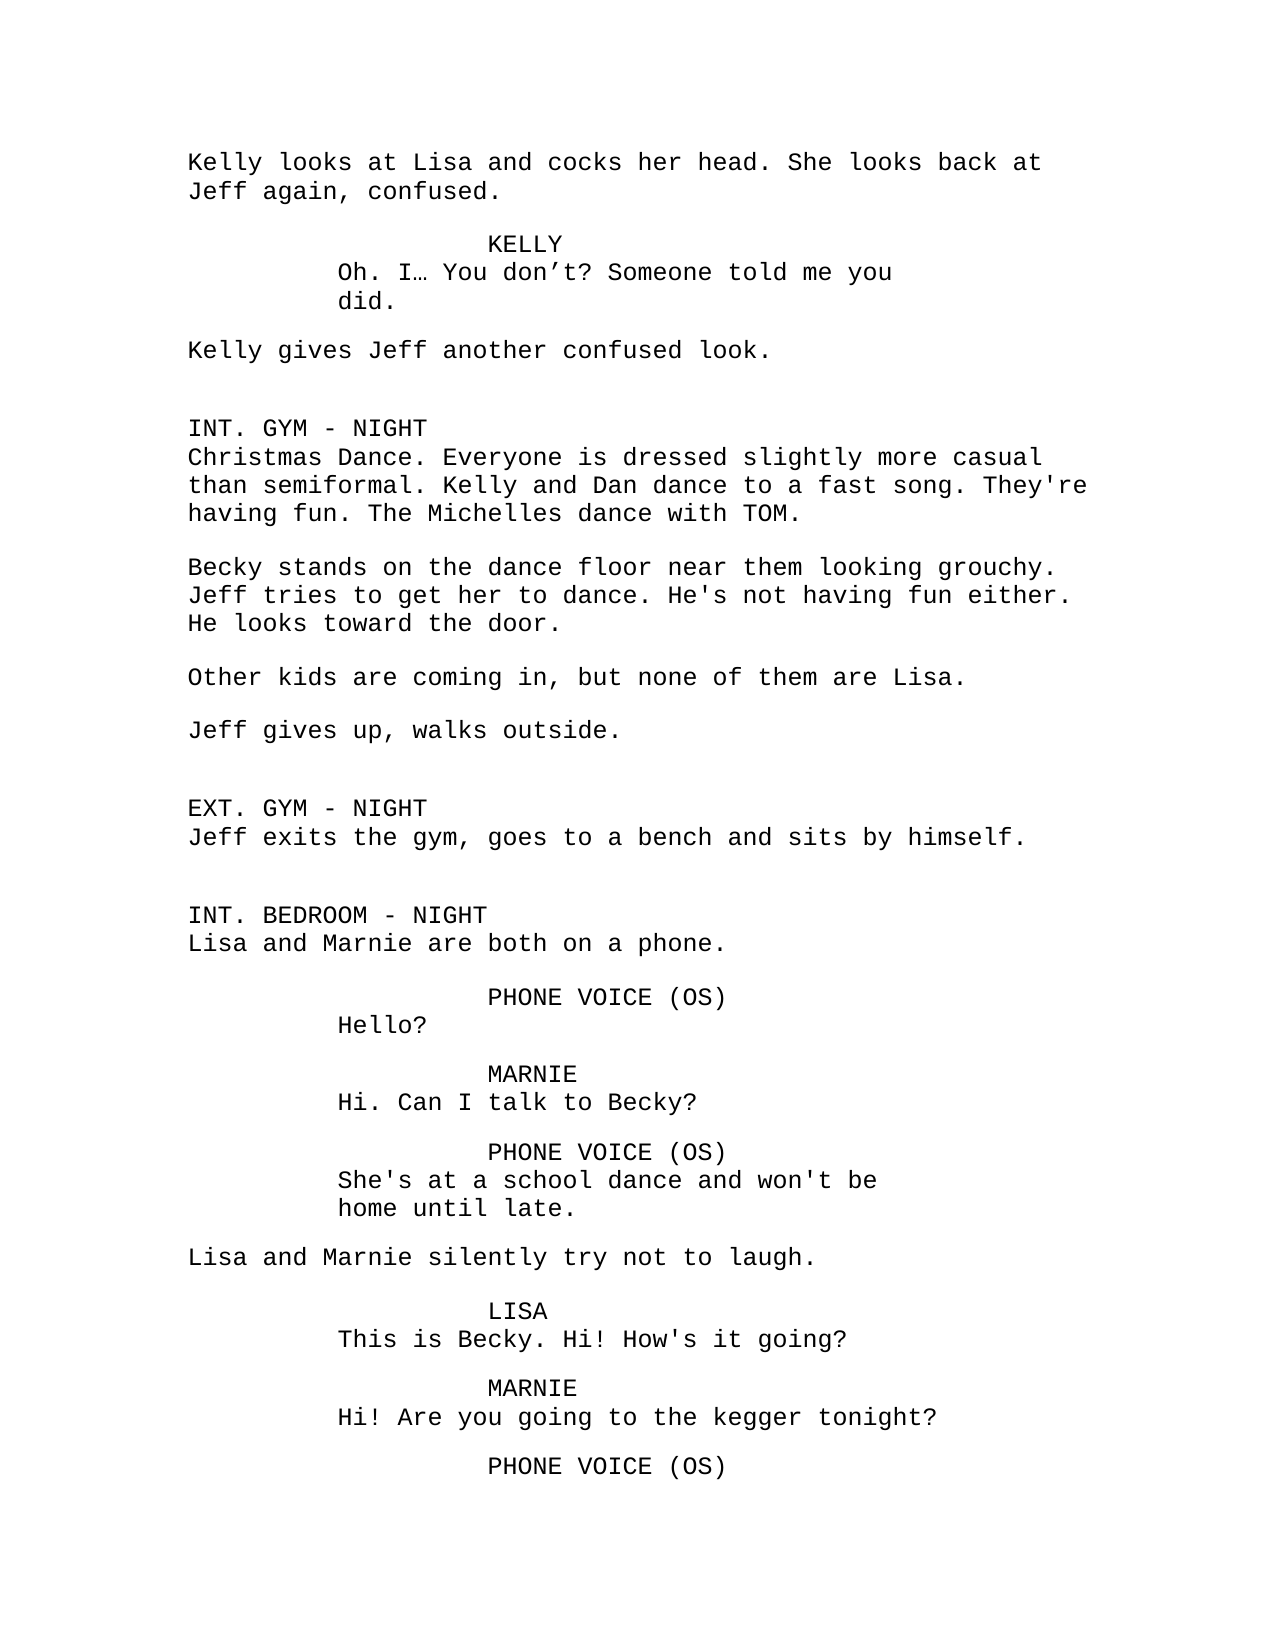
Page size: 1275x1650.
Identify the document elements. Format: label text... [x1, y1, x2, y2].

text Other kids are coming in, but none of them are Lisa. [187, 664, 1087, 692]
text She's at a school dance and won't be home until late. [337, 1167, 937, 1224]
text MARNIE [187, 1062, 1087, 1090]
text Hello? [337, 1012, 937, 1041]
text Jeff gives up, walks outside. [187, 717, 1087, 746]
text PHONE VOICE (OS) [187, 984, 1087, 1012]
subtitle INT. BEDROOM - NIGHT [187, 902, 1087, 931]
text Kelly looks at Lisa and cocks her head. She looks back at Jeff again, confused. [187, 150, 1087, 207]
text PHONE VOICE (OS) [187, 1453, 1087, 1482]
text Oh. I… You don’t? Someone told me you did. [337, 260, 937, 317]
text Christmas Dance. Everyone is dressed slightly more casual than semiformal. Kelly and Dan dance to a fast song. They're having fun. The Michelles dance with TOM. [187, 444, 1087, 529]
subtitle INT. GYM - NIGHT [187, 416, 1087, 444]
text Becky stands on the dance floor near them looking grouchy. Jeff tries to get her to dance. He's not having fun either. He looks toward the door. [187, 554, 1087, 639]
text Kelly gives Jeff another confused look. [187, 337, 1087, 366]
text Hi. Can I talk to Becky? [337, 1090, 937, 1118]
text Jeff exits the gym, goes to a bench and sits by himself. [187, 824, 1087, 852]
text This is Becky. Hi! How's it going? [337, 1327, 937, 1355]
text LISA [187, 1298, 1087, 1327]
text Lisa and Marnie silently try not to laugh. [187, 1245, 1087, 1273]
text Hi! Are you going to the kegger tonight? [337, 1404, 937, 1432]
text MARNIE [187, 1376, 1087, 1404]
subtitle EXT. GYM - NIGHT [187, 796, 1087, 824]
text KELLY [187, 232, 1087, 260]
text PHONE VOICE (OS) [187, 1139, 1087, 1167]
text Lisa and Marnie are both on a phone. [187, 931, 1087, 959]
